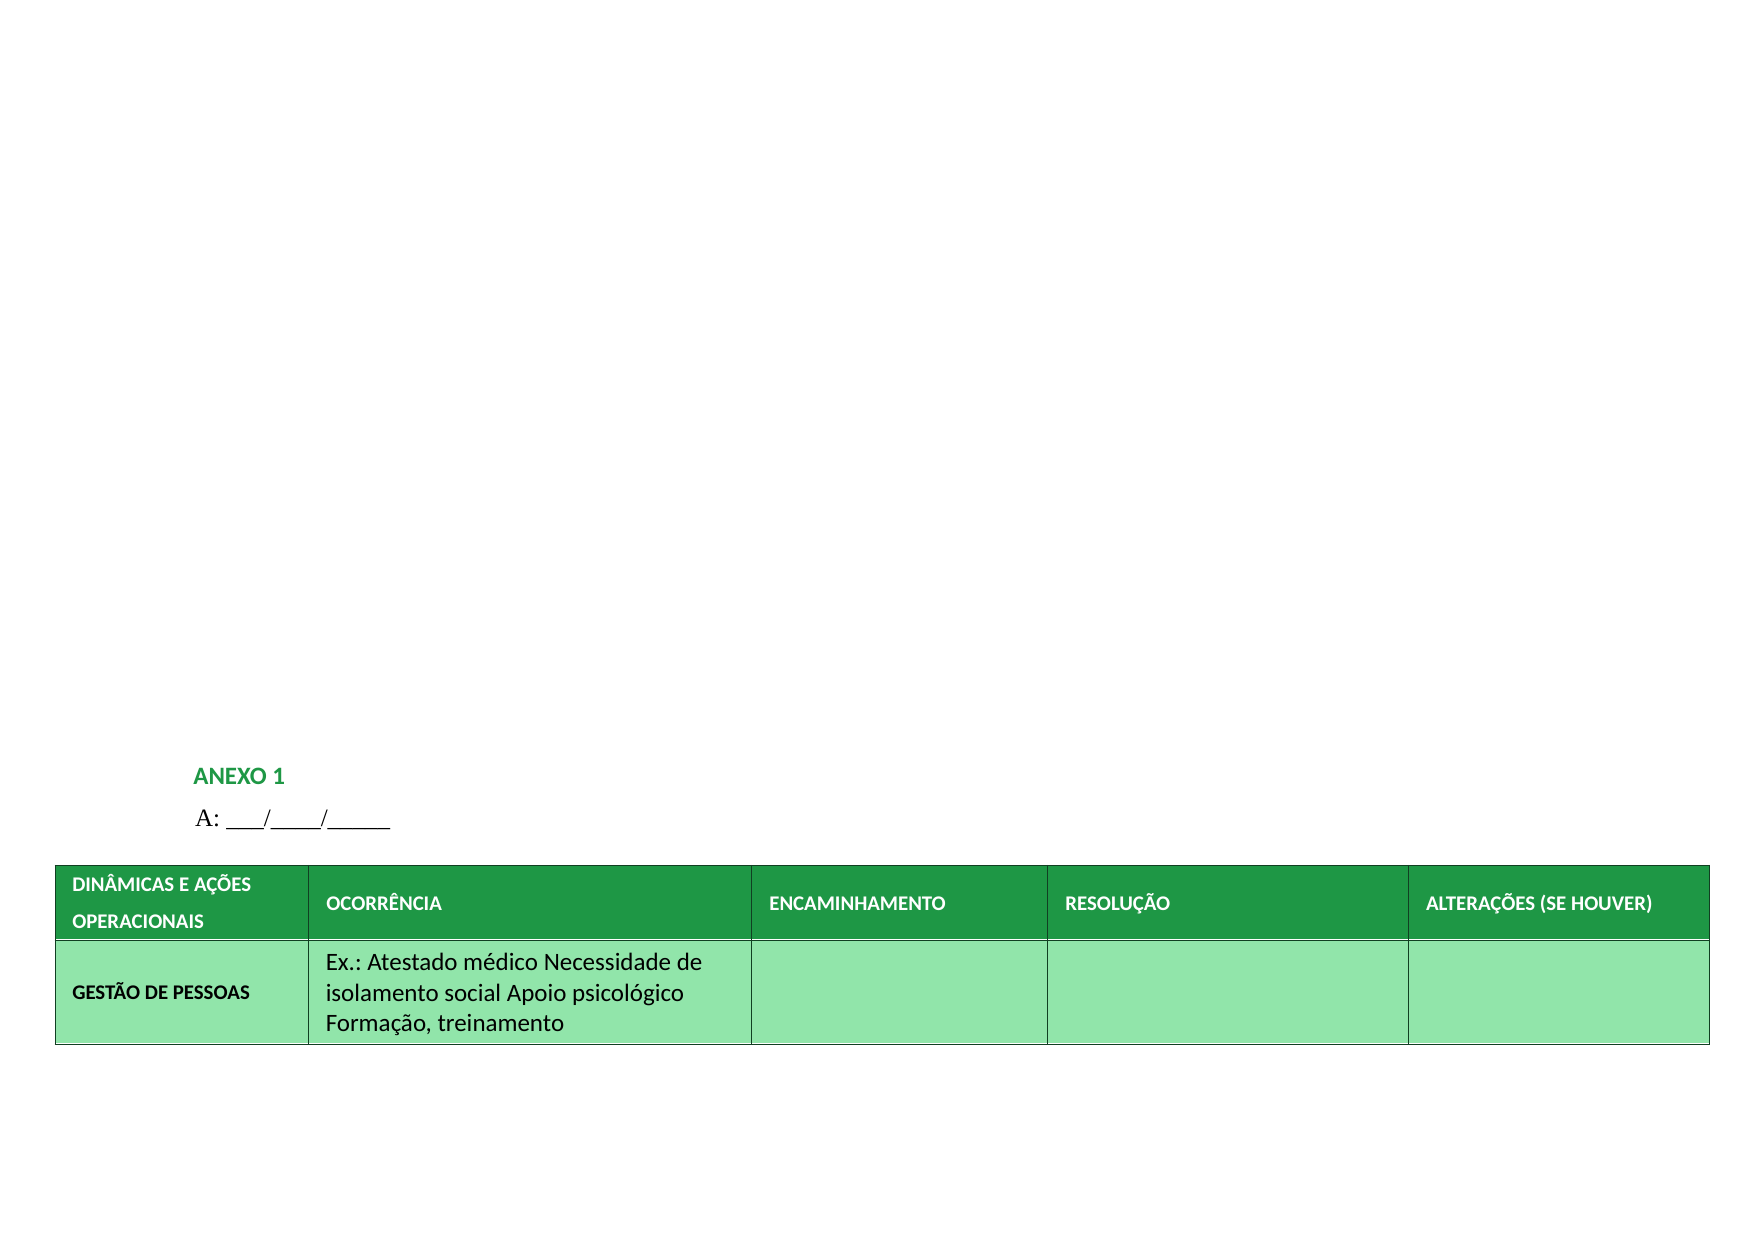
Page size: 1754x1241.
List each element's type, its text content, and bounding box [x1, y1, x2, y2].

table_header RESOLUÇÃO [1048, 866, 1408, 939]
table_cell [1048, 941, 1408, 1043]
table_cell [752, 941, 1047, 1043]
table_header OCORRÊNCIA [309, 866, 751, 939]
table_cell Ex.: Atestado médico Necessidade de isolamento social Apoio psicológico Formação, treinamento [309, 941, 751, 1043]
text A: ___/____/_____ [195, 803, 1636, 832]
table_header ALTERAÇÕES (SE HOUVER) [1409, 866, 1709, 939]
subtitle ANEXO 1 [193, 760, 1636, 791]
table_header DINÂMICAS E AÇÕES OPERACIONAIS [56, 866, 308, 939]
table_cell [1409, 941, 1709, 1043]
table_header ENCAMINHAMENTO [752, 866, 1047, 939]
table_cell GESTÃO DE PESSOAS [56, 941, 308, 1043]
